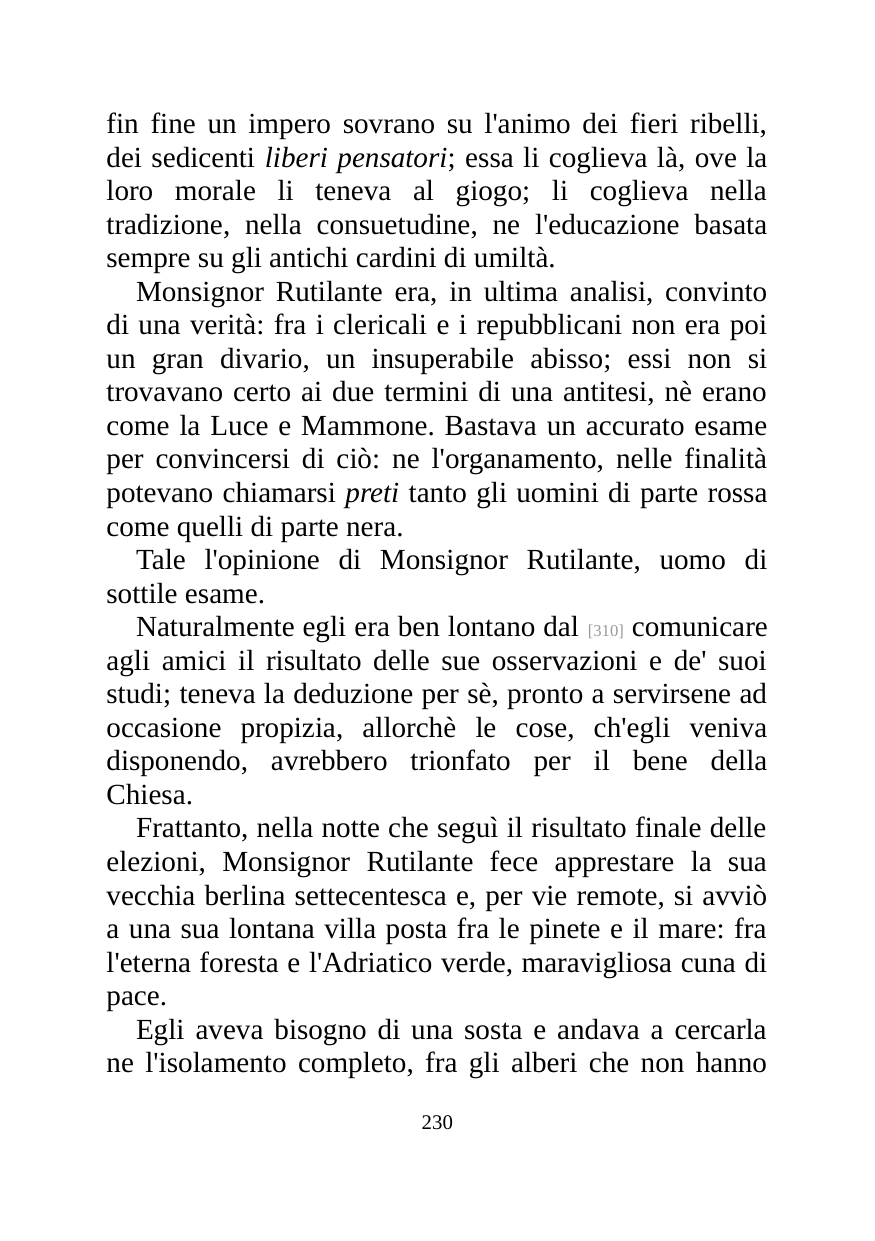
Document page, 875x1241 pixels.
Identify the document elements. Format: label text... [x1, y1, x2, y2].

text Frattanto, nella notte che seguì il risultato finale delle elezioni, Monsignor Rutilante fece apprestare la sua vecchia berlina settecentesca e, per vie remote, si avviò a una sua lontana villa posta fra le pinete e il mare: fra l'eterna foresta e l'Adriatico verde, maravigliosa cuna di pace. [106, 811, 768, 1012]
text Naturalmente egli era ben lontano dal [310] comunicare agli amici il risultato delle sue osservazioni e de' suoi studi; teneva la deduzione per sè, pronto a servirsene ad occasione propizia, allorchè le cose, ch'egli veniva disponendo, avrebbero trionfato per il bene della Chiesa. [106, 609, 768, 811]
text Monsignor Rutilante era, in ultima analisi, convinto di una verità: fra i clericali e i repubblicani non era poi un gran divario, un insuperabile abisso; essi non si trovavano certo ai due termini di una antitesi, nè erano come la Luce e Mammone. Bastava un accurato esame per convincersi di ciò: ne l'organamento, nelle finalità potevano chiamarsi preti tanto gli uomini di parte rossa come quelli di parte nera. [106, 274, 768, 542]
text Egli aveva bisogno di una sosta e andava a cercarla ne l'isolamento completo, fra gli alberi che non hanno [106, 1012, 768, 1079]
text Tale l'opinione di Monsignor Rutilante, uomo di sottile esame. [106, 542, 768, 609]
text fin fine un impero sovrano su l'animo dei fieri ribelli, dei sedicenti liberi pensatori; essa li coglieva là, ove la loro morale li teneva al giogo; li coglieva nella tradizione, nella consuetudine, ne l'educazione basata sempre su gli antichi cardini di umiltà. [106, 106, 768, 274]
